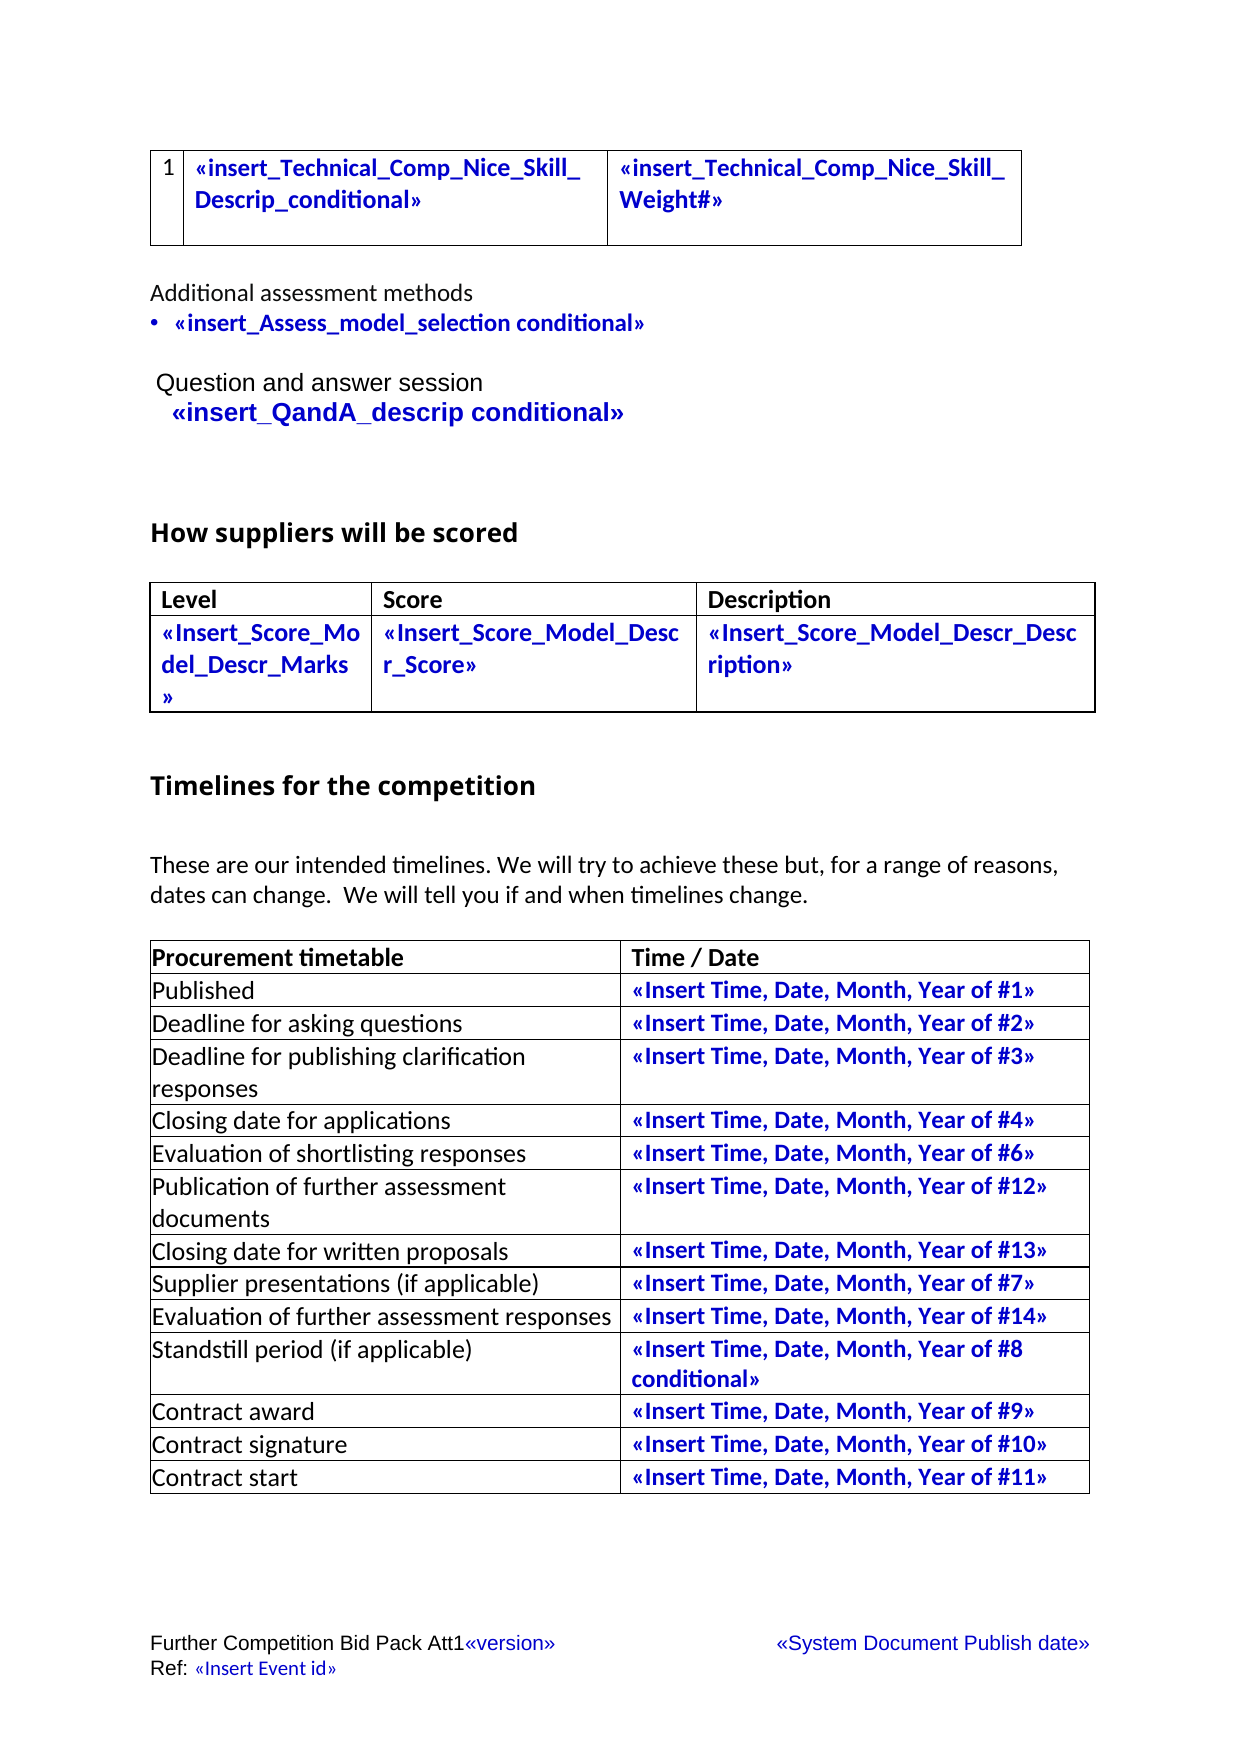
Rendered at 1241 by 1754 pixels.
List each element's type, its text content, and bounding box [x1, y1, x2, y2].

text Additional assessment methods [150, 277, 1090, 307]
table_cell Deadline for publishing clarification responses [151, 1040, 620, 1103]
table_cell «Insert Time, Date, Month, Year of #4» [621, 1105, 1089, 1136]
table_cell «Insert_Score_Model_Descr_Score» [372, 616, 696, 711]
table_cell «Insert Time, Date, Month, Year of #9» [621, 1395, 1089, 1427]
table_cell «Insert Time, Date, Month, Year of #12» [621, 1170, 1089, 1234]
table_header Level [151, 583, 371, 615]
table_cell Publication of further assessment documents [151, 1170, 620, 1234]
table_cell «Insert Time, Date, Month, Year of #3» [621, 1040, 1089, 1103]
table_header Time / Date [621, 941, 1089, 973]
subtitle Timelines for the competition [150, 768, 1090, 849]
text How suppliers will be scored [150, 515, 1090, 550]
table_cell «Insert Time, Date, Month, Year of #10» [621, 1428, 1089, 1460]
list «insert_Assess_model_selection conditional» [150, 307, 1090, 338]
table_cell Supplier presentations (if applicable) [151, 1268, 620, 1299]
table_cell Evaluation of further assessment responses [151, 1300, 620, 1332]
table_cell Closing date for applications [151, 1105, 620, 1136]
text «insert_QandA_descrip conditional» [150, 397, 1090, 427]
table_cell Contract start [151, 1461, 620, 1493]
table_header Procurement timetable [151, 941, 620, 973]
table_cell «Insert Time, Date, Month, Year of #2» [621, 1007, 1089, 1039]
table_cell Published [151, 974, 620, 1006]
table_cell «Insert_Score_Model_Descr_Marks» [151, 616, 371, 711]
table_cell Contract award [151, 1395, 620, 1427]
table_cell «Insert Time, Date, Month, Year of #6» [621, 1137, 1089, 1169]
table_header Score [372, 583, 696, 615]
table_header Description [697, 583, 1094, 615]
table_cell Standstill period (if applicable) [151, 1333, 620, 1394]
table_cell Contract signature [151, 1428, 620, 1460]
text Question and answer session [150, 368, 1090, 397]
table_cell «Insert Time, Date, Month, Year of #1» [621, 974, 1089, 1006]
table_cell «Insert_Score_Model_Descr_Description» [697, 616, 1094, 711]
table_cell «Insert Time, Date, Month, Year of #7» [621, 1268, 1089, 1299]
table_cell «insert_Technical_Comp_Nice_Skill_Weight#» [608, 151, 1021, 245]
table_cell «Insert Time, Date, Month, Year of #8 conditional» [621, 1333, 1089, 1394]
table_cell «Insert Time, Date, Month, Year of #14» [621, 1300, 1089, 1332]
table_cell Closing date for written proposals [151, 1235, 620, 1266]
table_cell «insert_Technical_Comp_Nice_Skill_Descrip_conditional» [184, 151, 607, 245]
table_cell «Insert Time, Date, Month, Year of #13» [621, 1235, 1089, 1266]
text These are our intended timelines. We will try to achieve these but, for a range of reasons, dates can change. We will tell you if and when timelines change. [150, 849, 1090, 940]
table_cell «Insert Time, Date, Month, Year of #11» [621, 1461, 1089, 1493]
table_cell Evaluation of shortlisting responses [151, 1137, 620, 1169]
table_cell 1 [151, 151, 183, 245]
table_cell Deadline for asking questions [151, 1007, 620, 1039]
